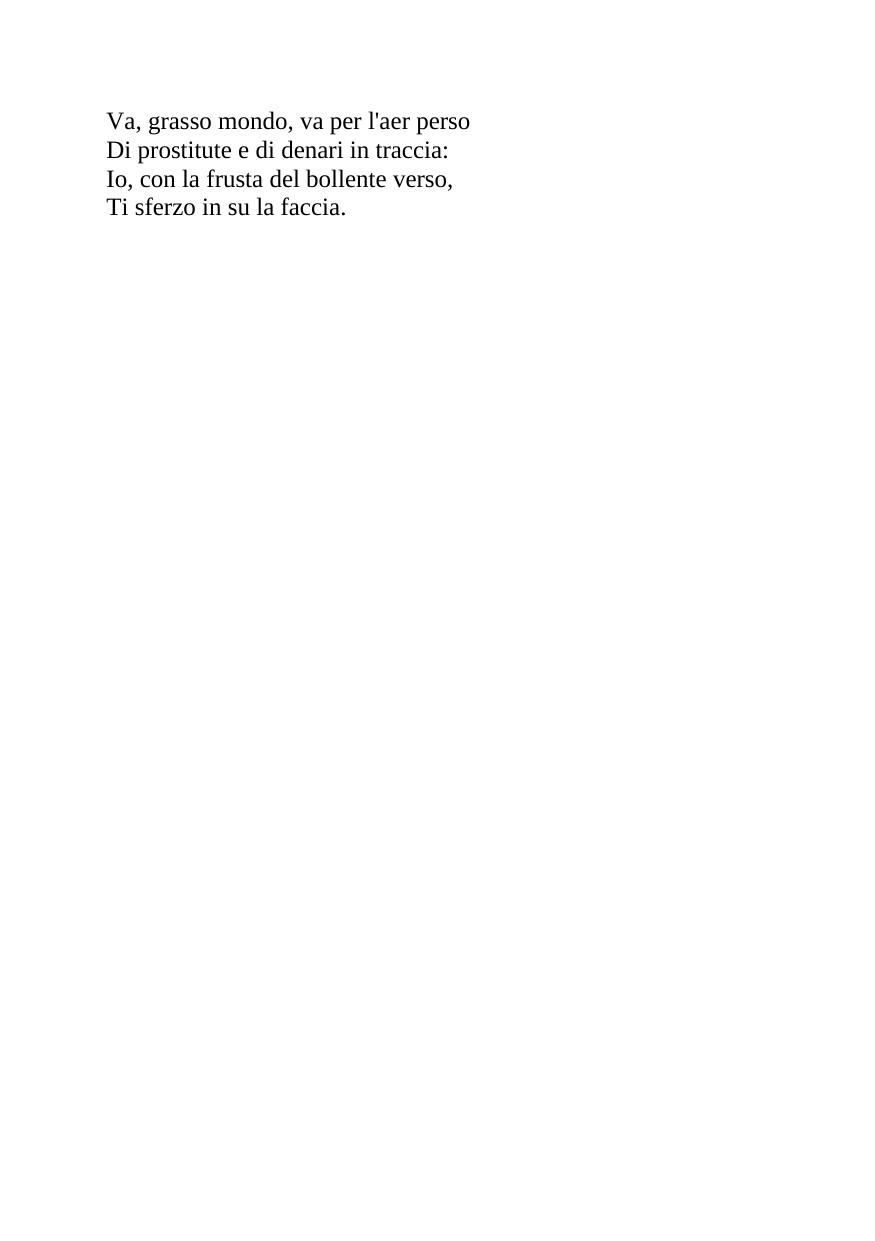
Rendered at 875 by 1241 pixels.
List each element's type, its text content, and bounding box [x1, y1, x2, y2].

text Ti sferzo in su la faccia. [106, 192, 768, 221]
text Di prostitute e di denari in traccia: [106, 135, 768, 164]
text Va, grasso mondo, va per l'aer perso [106, 106, 768, 135]
text Io, con la frusta del bollente verso, [106, 164, 768, 192]
